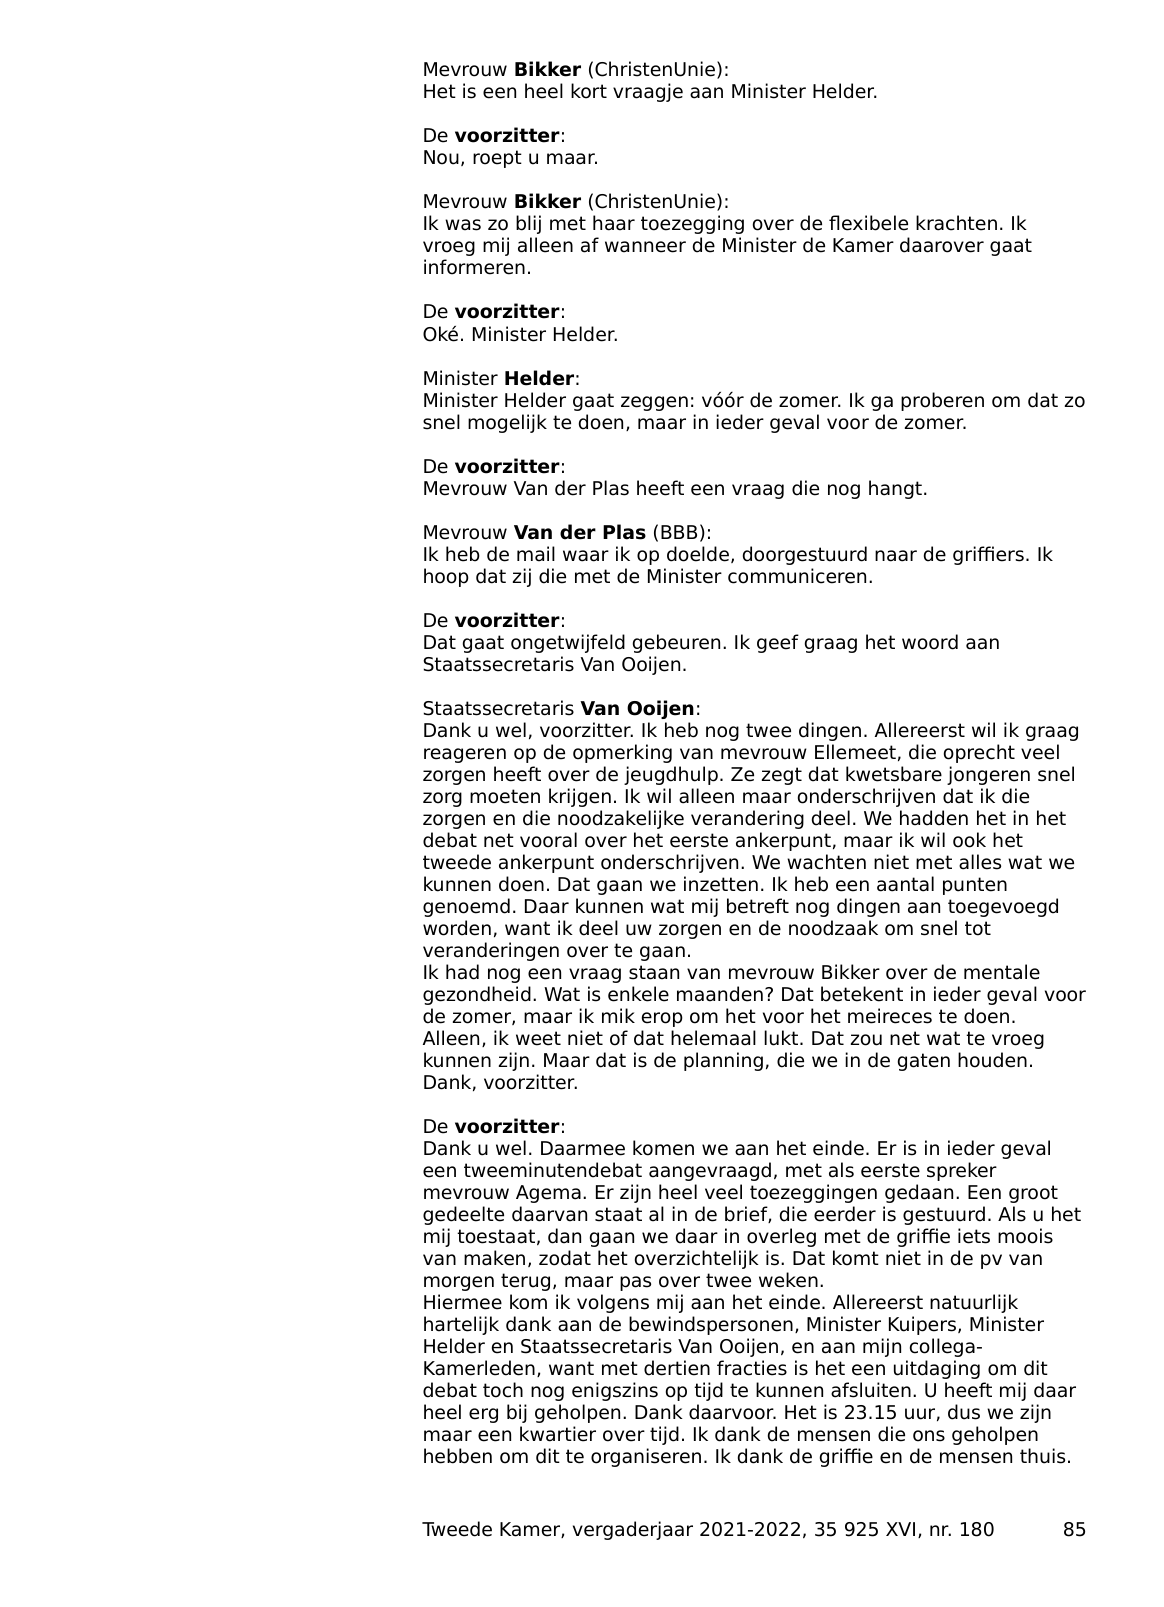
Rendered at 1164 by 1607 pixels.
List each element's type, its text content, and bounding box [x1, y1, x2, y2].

text Nou, roept u maar. [422, 147, 1087, 169]
text Oké. Minister Helder. [422, 323, 1087, 345]
text Dank u wel. Daarmee komen we aan het einde. Er is in ieder geval een tweeminutendebat aangevraagd, met als eerste spreker mevrouw Agema. Er zijn heel veel toezeggingen gedaan. Een groot gedeelte daarvan staat al in de brief, die eerder is gestuurd. Als u het mij toestaat, dan gaan we daar in overleg met de griffie iets moois van maken, zodat het overzichtelijk is. Dat komt niet in de pv van morgen terug, maar pas over twee weken. [422, 1138, 1087, 1292]
text De voorzitter: [422, 456, 1087, 478]
text Mevrouw Van der Plas (BBB): [422, 522, 1087, 544]
text Ik had nog een vraag staan van mevrouw Bikker over de mentale gezondheid. Wat is enkele maanden? Dat betekent in ieder geval voor de zomer, maar ik mik erop om het voor het meireces te doen. Alleen, ik weet niet of dat helemaal lukt. Dat zou net wat te vroeg kunnen zijn. Maar dat is de planning, die we in de gaten houden. [422, 962, 1087, 1072]
text De voorzitter: [422, 610, 1087, 632]
text Staatssecretaris Van Ooijen: [422, 698, 1087, 720]
text Ik heb de mail waar ik op doelde, doorgestuurd naar de griffiers. Ik hoop dat zij die met de Minister communiceren. [422, 544, 1087, 588]
text De voorzitter: [422, 1116, 1087, 1138]
text Mevrouw Van der Plas heeft een vraag die nog hangt. [422, 478, 1087, 500]
text Minister Helder gaat zeggen: vóór de zomer. Ik ga proberen om dat zo snel mogelijk te doen, maar in ieder geval voor de zomer. [422, 389, 1087, 433]
text Dat gaat ongetwijfeld gebeuren. Ik geef graag het woord aan Staatssecretaris Van Ooijen. [422, 632, 1087, 676]
text Ik was zo blij met haar toezegging over de flexibele krachten. Ik vroeg mij alleen af wanneer de Minister de Kamer daarover gaat informeren. [422, 213, 1087, 279]
text Minister Helder: [422, 368, 1087, 389]
text Dank, voorzitter. [422, 1072, 1087, 1094]
text Dank u wel, voorzitter. Ik heb nog twee dingen. Allereerst wil ik graag reageren op de opmerking van mevrouw Ellemeet, die oprecht veel zorgen heeft over de jeugdhulp. Ze zegt dat kwetsbare jongeren snel zorg moeten krijgen. Ik wil alleen maar onderschrijven dat ik die zorgen en die noodzakelijke verandering deel. We hadden het in het debat net vooral over het eerste ankerpunt, maar ik wil ook het tweede ankerpunt onderschrijven. We wachten niet met alles wat we kunnen doen. Dat gaan we inzetten. Ik heb een aantal punten genoemd. Daar kunnen wat mij betreft nog dingen aan toegevoegd worden, want ik deel uw zorgen en de noodzaak om snel tot veranderingen over te gaan. [422, 720, 1087, 962]
text De voorzitter: [422, 125, 1087, 147]
text De voorzitter: [422, 301, 1087, 323]
text Hiermee kom ik volgens mij aan het einde. Allereerst natuurlijk hartelijk dank aan de bewindspersonen, Minister Kuipers, Minister Helder en Staatssecretaris Van Ooijen, en aan mijn collega-Kamerleden, want met dertien fracties is het een uitdaging om dit debat toch nog enigszins op tijd te kunnen afsluiten. U heeft mij daar heel erg bij geholpen. Dank daarvoor. Het is 23.15 uur, dus we zijn maar een kwartier over tijd. Ik dank de mensen die ons geholpen hebben om dit te organiseren. Ik dank de griffie en de mensen thuis. [422, 1292, 1087, 1468]
text Mevrouw Bikker (ChristenUnie): [422, 191, 1087, 213]
text Het is een heel kort vraagje aan Minister Helder. [422, 81, 1087, 103]
text Mevrouw Bikker (ChristenUnie): [422, 59, 1087, 81]
